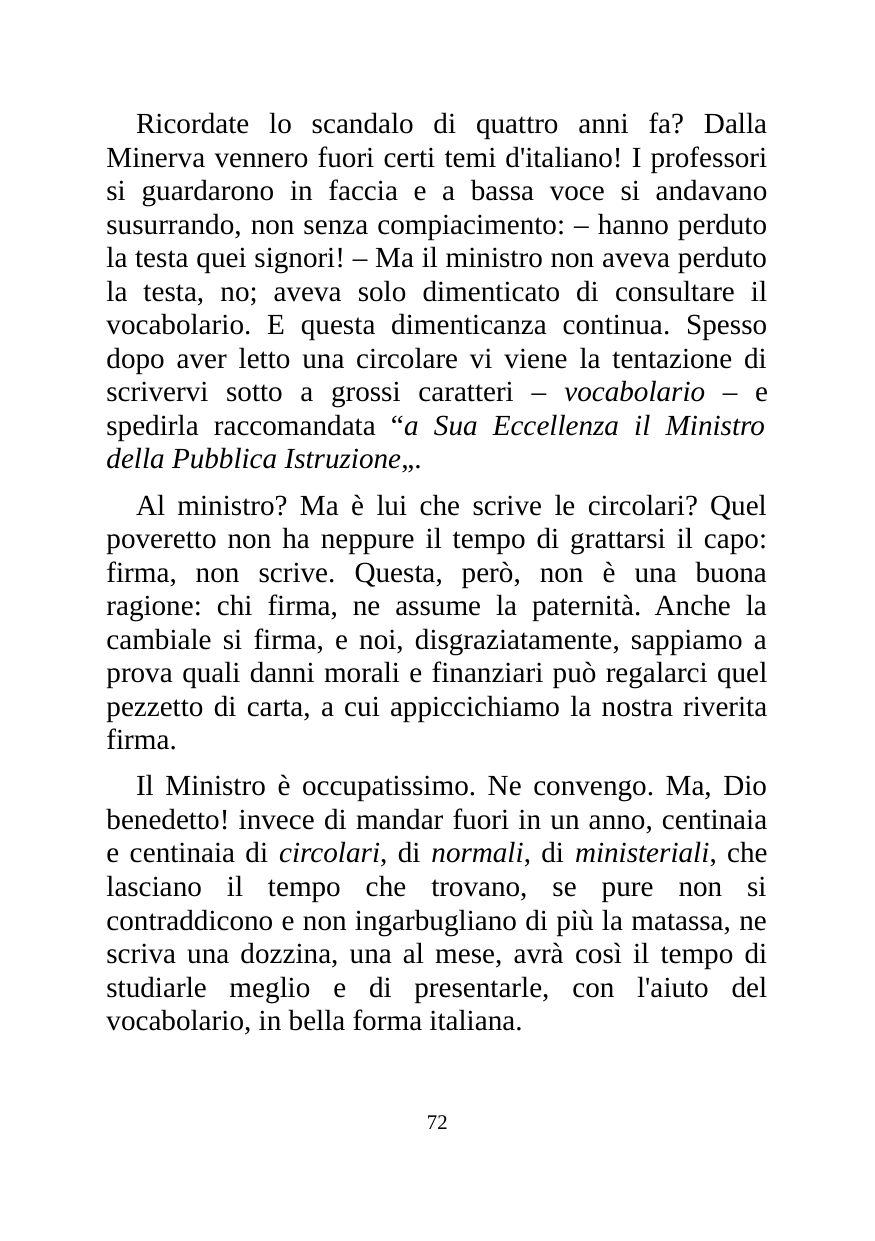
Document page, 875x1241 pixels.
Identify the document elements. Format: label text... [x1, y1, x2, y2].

text Il Ministro è occupatissimo. Ne convengo. Ma, Dio benedetto! invece di mandar fuori in un anno, centinaia e centinaia di circolari, di normali, di ministeriali, che lasciano il tempo che trovano, se pure non si contraddicono e non ingarbugliano di più la matassa, ne scriva una dozzina, una al mese, avrà così il tempo di studiarle meglio e di presentarle, con l'aiuto del vocabolario, in bella forma italiana. [106, 768, 768, 1037]
text Ricordate lo scandalo di quattro anni fa? Dalla Minerva vennero fuori certi temi d'italiano! I professori si guardarono in faccia e a bassa voce si andavano susurrando, non senza compiacimento: – hanno perduto la testa quei signori! – Ma il ministro non aveva perduto la testa, no; aveva solo dimenticato di consultare il vocabolario. E questa dimenticanza continua. Spesso dopo aver letto una circolare vi viene la tentazione di scrivervi sotto a grossi caratteri – vocabolario – e spedirla raccomandata “a Sua Eccellenza il Ministro della Pubblica Istruzione„. [106, 106, 768, 475]
text Al ministro? Ma è lui che scrive le circolari? Quel poveretto non ha neppure il tempo di grattarsi il capo: firma, non scrive. Questa, però, non è una buona ragione: chi firma, ne assume la paternità. Anche la cambiale si firma, e noi, disgraziatamente, sappiamo a prova quali danni morali e finanziari può regalarci quel pezzetto di carta, a cui appiccichiamo la nostra riverita firma. [106, 488, 768, 756]
